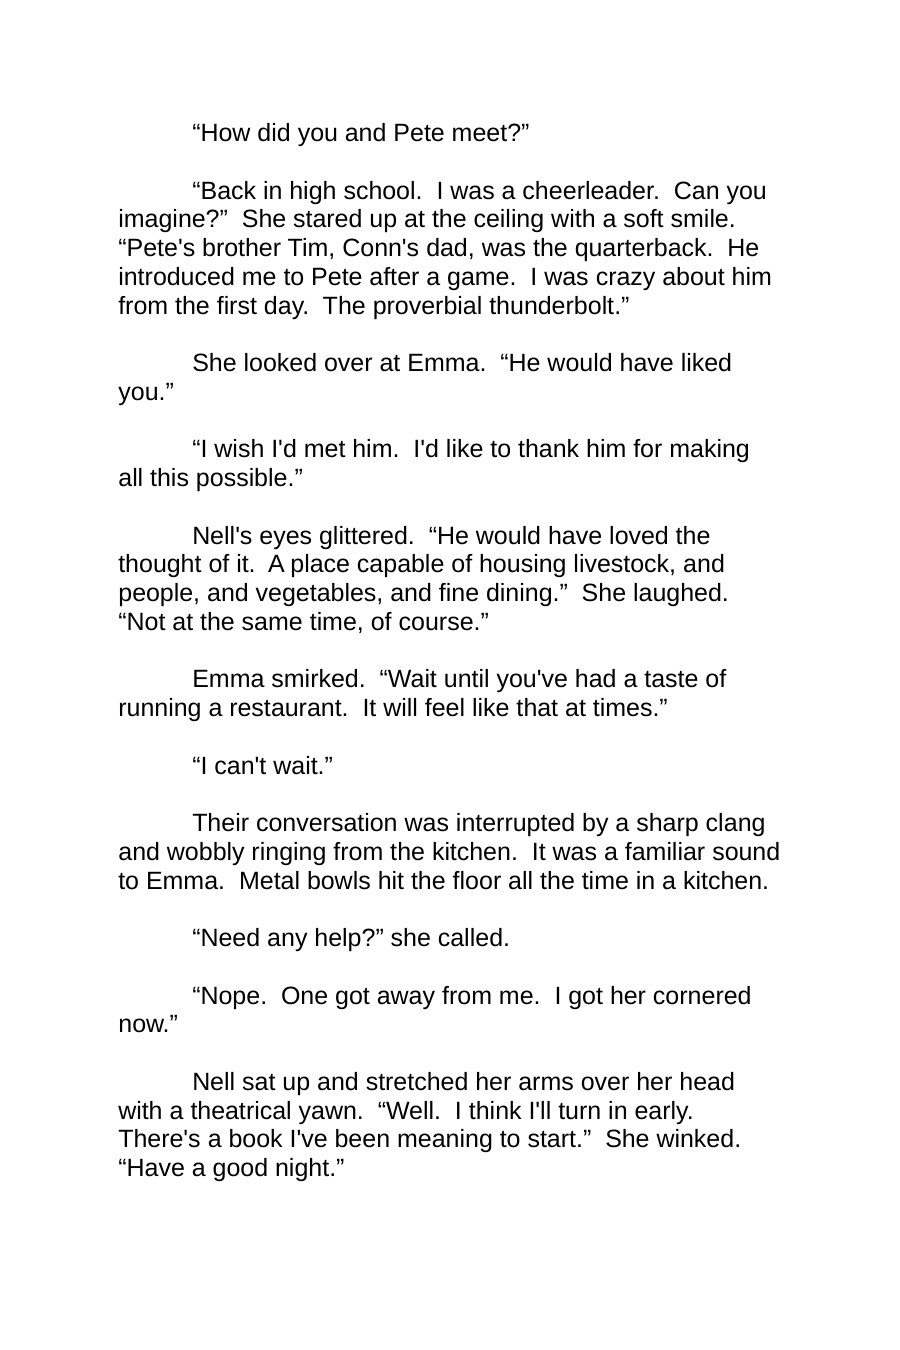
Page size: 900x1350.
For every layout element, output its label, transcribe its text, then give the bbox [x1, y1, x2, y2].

text Their conversation was interrupted by a sharp clang and wobbly ringing from the kitchen. It was a familiar sound to Emma. Metal bowls hit the floor all the time in a kitchen. [118, 808, 782, 894]
text Nell sat up and stretched her arms over her head with a theatrical yawn. “Well. I think I'll turn in early. There's a book I've been meaning to start.” She winked. “Have a good night.” [118, 1067, 782, 1182]
text “I can't wait.” [118, 751, 782, 779]
text She looked over at Emma. “He would have liked you.” [118, 348, 782, 406]
text “How did you and Pete meet?” [118, 118, 782, 147]
text “Back in high school. I was a cheerleader. Can you imagine?” She stared up at the ceiling with a soft smile. “Pete's brother Tim, Conn's dad, was the quarterback. He introduced me to Pete after a game. I was crazy about him from the first day. The proverbial thunderbolt.” [118, 176, 782, 319]
text “Need any help?” she called. [118, 923, 782, 952]
text “I wish I'd met him. I'd like to thank him for making all this possible.” [118, 434, 782, 492]
text Nell's eyes glittered. “He would have loved the thought of it. A place capable of housing livestock, and people, and vegetables, and fine dining.” She laughed. “Not at the same time, of course.” [118, 521, 782, 636]
text Emma smirked. “Wait until you've had a taste of running a restaurant. It will feel like that at times.” [118, 664, 782, 722]
text “Nope. One got away from me. I got her cornered now.” [118, 981, 782, 1038]
